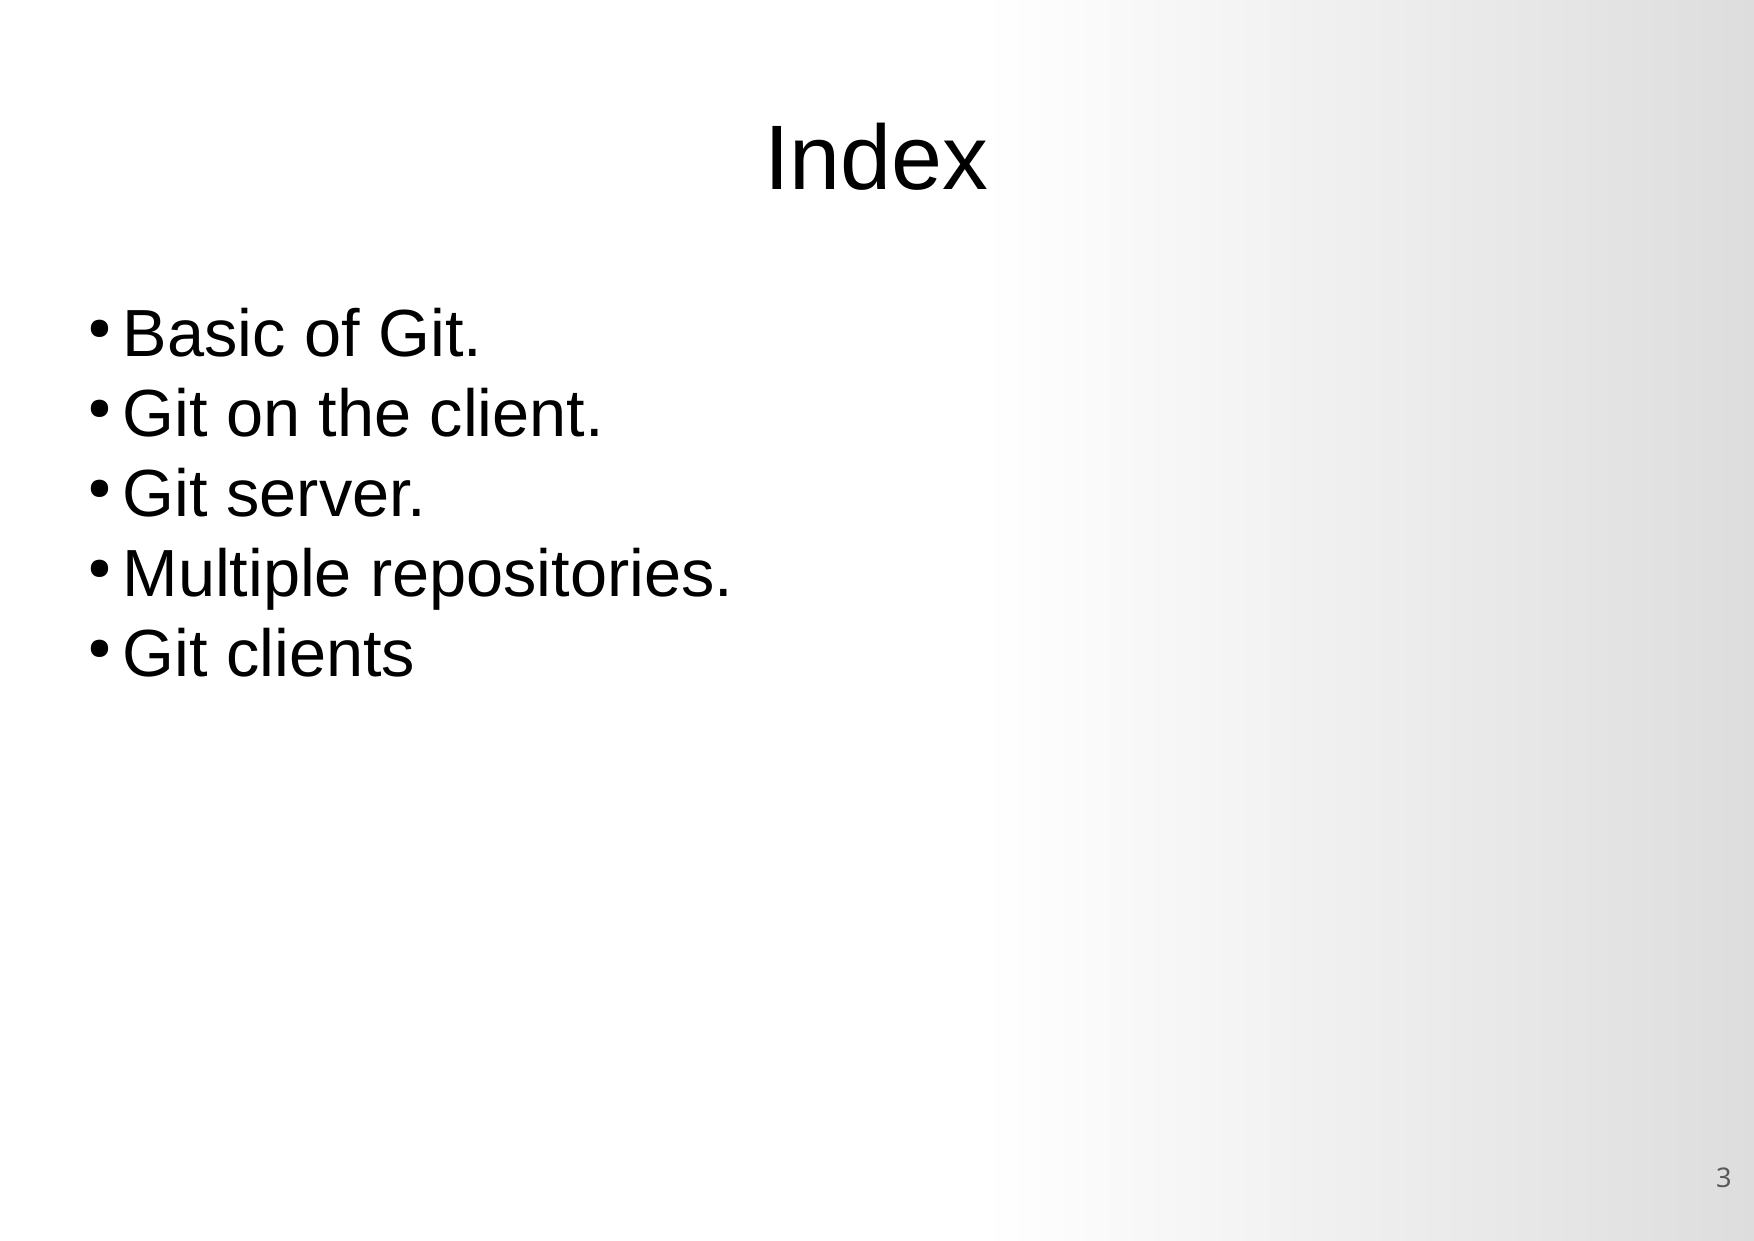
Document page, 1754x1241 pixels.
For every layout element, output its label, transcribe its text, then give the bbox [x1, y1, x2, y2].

text_box Index [87, 49, 1666, 257]
text_box Basic of Git. Git on the client. Git server. Multiple repositories. Git clients [87, 290, 1666, 1010]
slide_number [1641, 1145, 1747, 1241]
